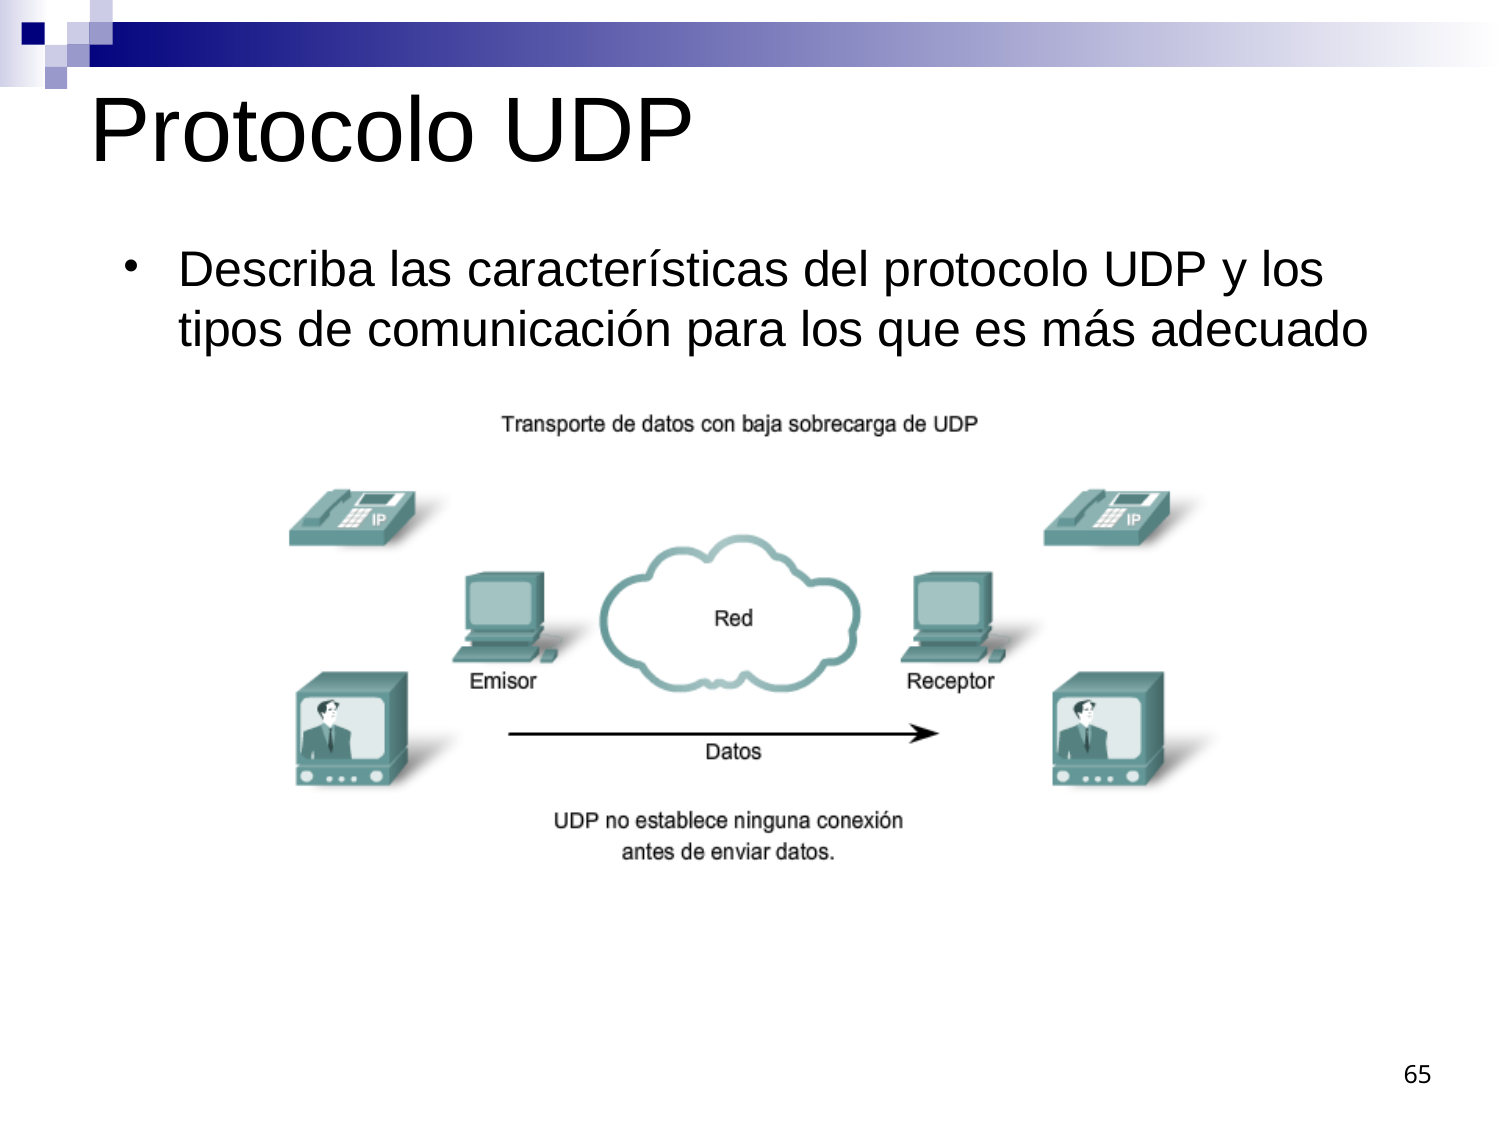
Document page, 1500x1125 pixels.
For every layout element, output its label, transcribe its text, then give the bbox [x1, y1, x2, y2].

text_box Protocolo UDP [75, 7, 1425, 243]
picture [266, 399, 1239, 877]
text_box Describa las características del protocolo UDP y los tipos de comunicación para los que es más adecuado [107, 228, 1411, 1062]
text_box [1074, 1025, 1447, 1101]
